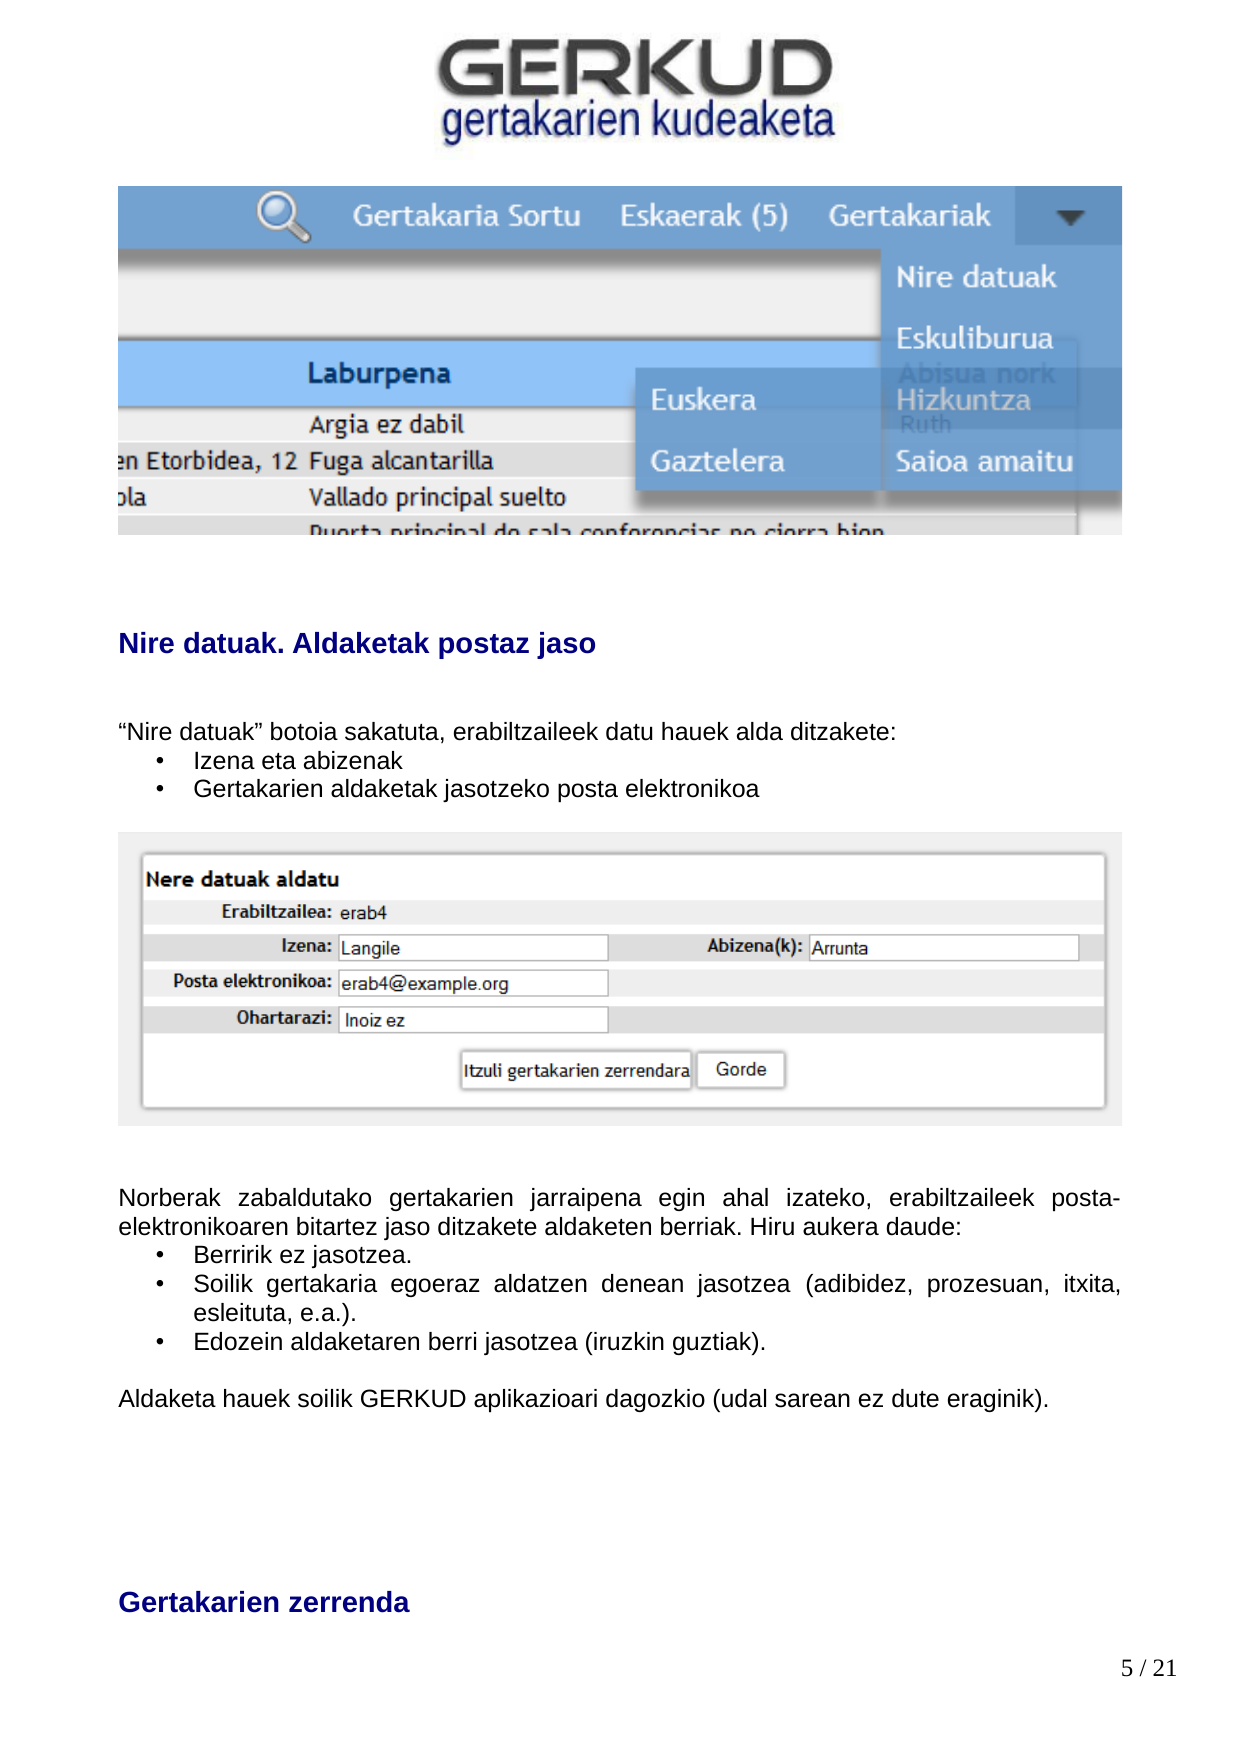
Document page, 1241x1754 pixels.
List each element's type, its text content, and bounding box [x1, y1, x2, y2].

list Edozein aldaketaren berri jasotzea (iruzkin guztiak). [156, 1327, 1122, 1356]
subtitle Nire datuak. Aldaketak postaz jaso [118, 626, 1122, 659]
subtitle Gertakarien zerrenda [118, 1586, 1122, 1619]
text Norberak zabaldutako gertakarien jarraipena egin ahal izateko, erabiltzaileek posta-elektronikoaren bitartez jaso ditzakete aldaketen berriak. Hiru aukera daude: [118, 1183, 1122, 1240]
picture [118, 186, 1123, 535]
list Berririk ez jasotzea. [156, 1240, 1122, 1269]
text “Nire datuak” botoia sakatuta, erabiltzaileek datu hauek alda ditzakete: [118, 717, 1122, 746]
list Izena eta abizenak [156, 746, 1122, 774]
list Gertakarien aldaketak jasotzeko posta elektronikoa [156, 774, 1122, 803]
list Soilik gertakaria egoeraz aldatzen denean jasotzea (adibidez, prozesuan, itxita, esleituta, e.a.). [156, 1269, 1122, 1327]
text Aldaketa hauek soilik GERKUD aplikazioari dagozkio (udal sarean ez dute eraginik). [118, 1384, 1122, 1413]
picture [118, 832, 1123, 1126]
picture [434, 23, 844, 160]
